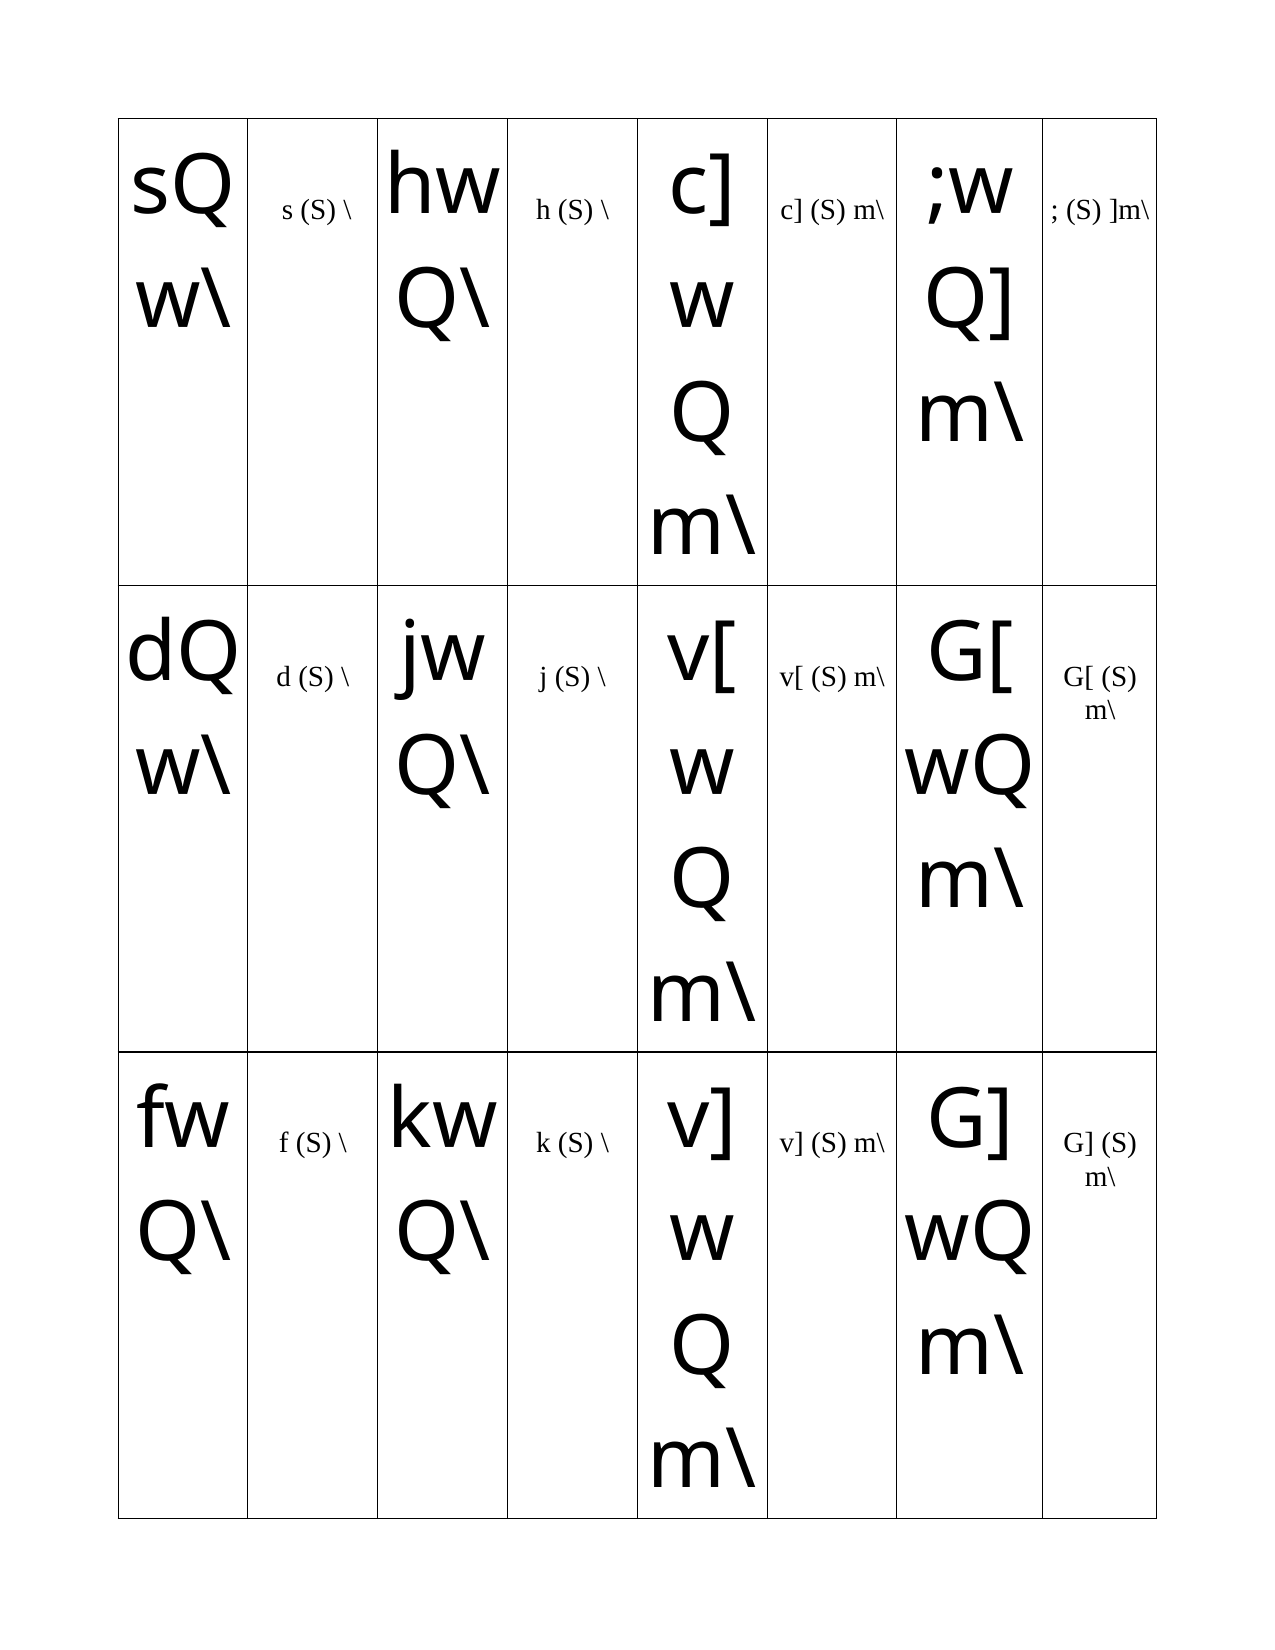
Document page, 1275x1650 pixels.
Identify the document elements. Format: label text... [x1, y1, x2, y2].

table_cell v]wQm\ [638, 1053, 767, 1518]
table_cell c] (S) m\ [768, 119, 896, 585]
table_cell kwQ\ [378, 1053, 507, 1518]
table_cell G]wQm\ [897, 1053, 1042, 1518]
table_cell d (S) \ [248, 586, 377, 1051]
table_cell sQw\ [119, 119, 247, 585]
table_cell fwQ\ [119, 1053, 247, 1518]
table_cell dQw\ [119, 586, 247, 1051]
table_cell G[wQm\ [897, 586, 1042, 1051]
table_cell G] (S) m\ [1043, 1053, 1156, 1518]
table_cell j (S) \ [508, 586, 637, 1051]
table_cell k (S) \ [508, 1053, 637, 1518]
table_cell h (S) \ [508, 119, 637, 585]
table_cell hwQ\ [378, 119, 507, 585]
table_cell f (S) \ [248, 1053, 377, 1518]
table_cell v[wQm\ [638, 586, 767, 1051]
table_cell ; (S) ]m\ [1043, 119, 1156, 585]
table_cell ;wQ]m\ [897, 119, 1042, 585]
table_cell c]wQm\ [638, 119, 767, 585]
table_cell s (S) \ [248, 119, 377, 585]
table_cell jwQ\ [378, 586, 507, 1051]
table_cell v] (S) m\ [768, 1053, 896, 1518]
table_cell v[ (S) m\ [768, 586, 896, 1051]
table_cell G[ (S) m\ [1043, 586, 1156, 1051]
